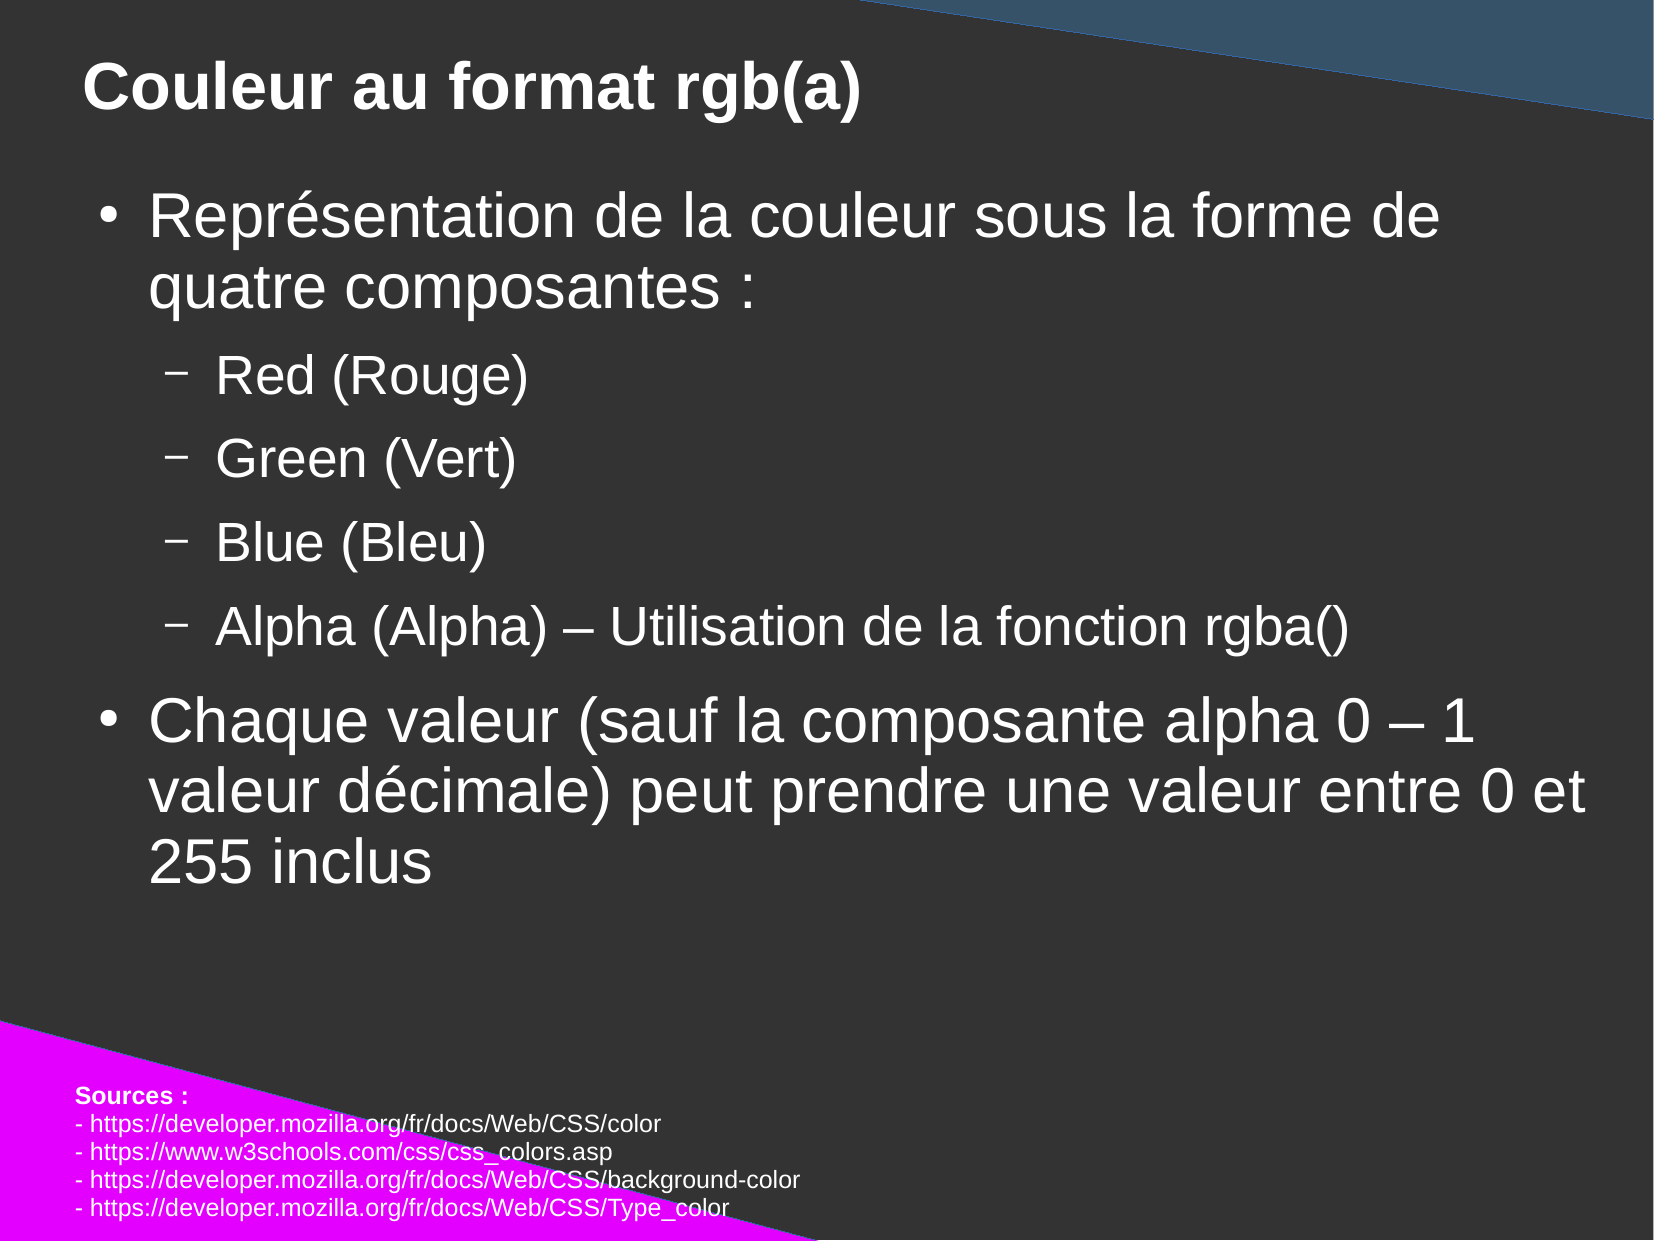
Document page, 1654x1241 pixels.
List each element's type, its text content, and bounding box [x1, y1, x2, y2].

title Couleur au format rgb(a) [82, 49, 1571, 162]
text_box [860, 0, 1654, 120]
list Représentation de la couleur sous la forme de quatre composantes : Red (Rouge) Green (Vert) Blue (Bleu) Alpha (Alpha) – Utilisation de la fonction rgba() Chaque valeur (sauf la composante alpha 0 – 1 valeur décimale) peut prendre une valeur entre 0 et 255 inclus [80, 180, 1605, 898]
text_box Sources : - https://developer.mozilla.org/fr/docs/Web/CSS/color - https://www.w3schools.com/css/css_colors.asp - https://developer.mozilla.org/fr/docs/Web/CSS/background-color - https://developer.mozilla.org/fr/docs/Web/CSS/Type_color [60, 1074, 1546, 1241]
text_box [0, 1020, 199, 1241]
